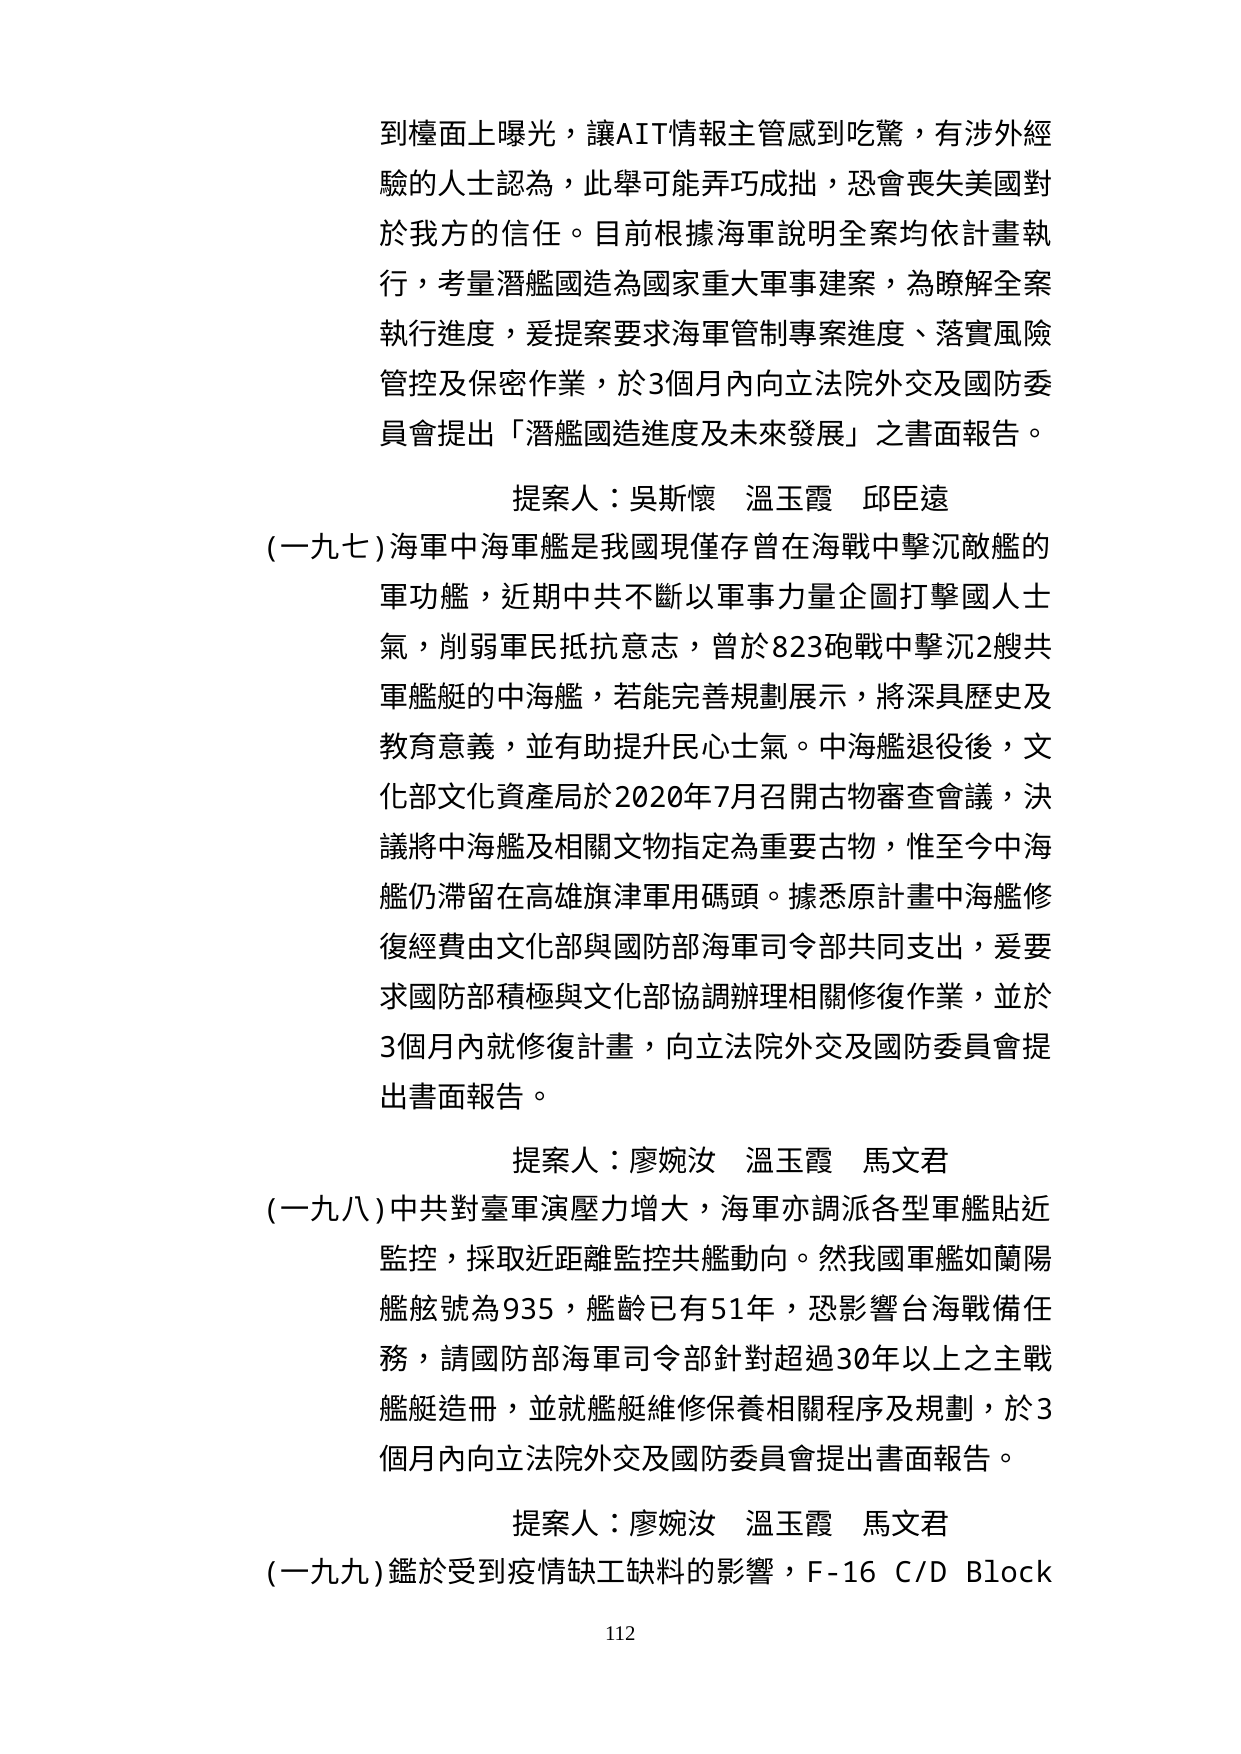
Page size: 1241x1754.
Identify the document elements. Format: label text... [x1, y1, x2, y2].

text 提案人：廖婉汝 溫玉霞 馬文君 [512, 1480, 1053, 1542]
text 提案人：廖婉汝 溫玉霞 馬文君 [512, 1117, 1053, 1180]
text (一九九)鑑於受到疫情缺工缺料的影響，F-16 C/D Block [262, 1542, 1053, 1592]
text 提案人：吳斯懷 溫玉霞 邱臣遠 [512, 455, 1053, 517]
text (一九八)中共對臺軍演壓力增大，海軍亦調派各型軍艦貼近監控，採取近距離監控共艦動向。然我國軍艦如蘭陽艦舷號為935，艦齡已有51年，恐影響台海戰備任務，請國防部海軍司令部針對超過30年以上之主戰艦艇造冊，並就艦艇維修保養相關程序及規劃，於3個月內向立法院外交及國防委員會提出書面報告。 [262, 1180, 1053, 1480]
text (一九七)海軍中海軍艦是我國現僅存曾在海戰中擊沉敵艦的軍功艦，近期中共不斷以軍事力量企圖打擊國人士氣，削弱軍民抵抗意志，曾於823砲戰中擊沉2艘共軍艦艇的中海艦，若能完善規劃展示，將深具歷史及教育意義，並有助提升民心士氣。中海艦退役後，文化部文化資產局於2020年7月召開古物審查會議，決議將中海艦及相關文物指定為重要古物，惟至今中海艦仍滯留在高雄旗津軍用碼頭。據悉原計畫中海艦修復經費由文化部與國防部海軍司令部共同支出，爰要求國防部積極與文化部協調辦理相關修復作業，並於3個月內就修復計畫，向立法院外交及國防委員會提出書面報告。 [262, 517, 1053, 1117]
text 到檯面上曝光，讓AIT情報主管感到吃驚，有涉外經驗的人士認為，此舉可能弄巧成拙，恐會喪失美國對於我方的信任。目前根據海軍說明全案均依計畫執行，考量潛艦國造為國家重大軍事建案，為瞭解全案執行進度，爰提案要求海軍管制專案進度、落實風險管控及保密作業，於3個月內向立法院外交及國防委員會提出「潛艦國造進度及未來發展」之書面報告。 [262, 105, 1053, 455]
